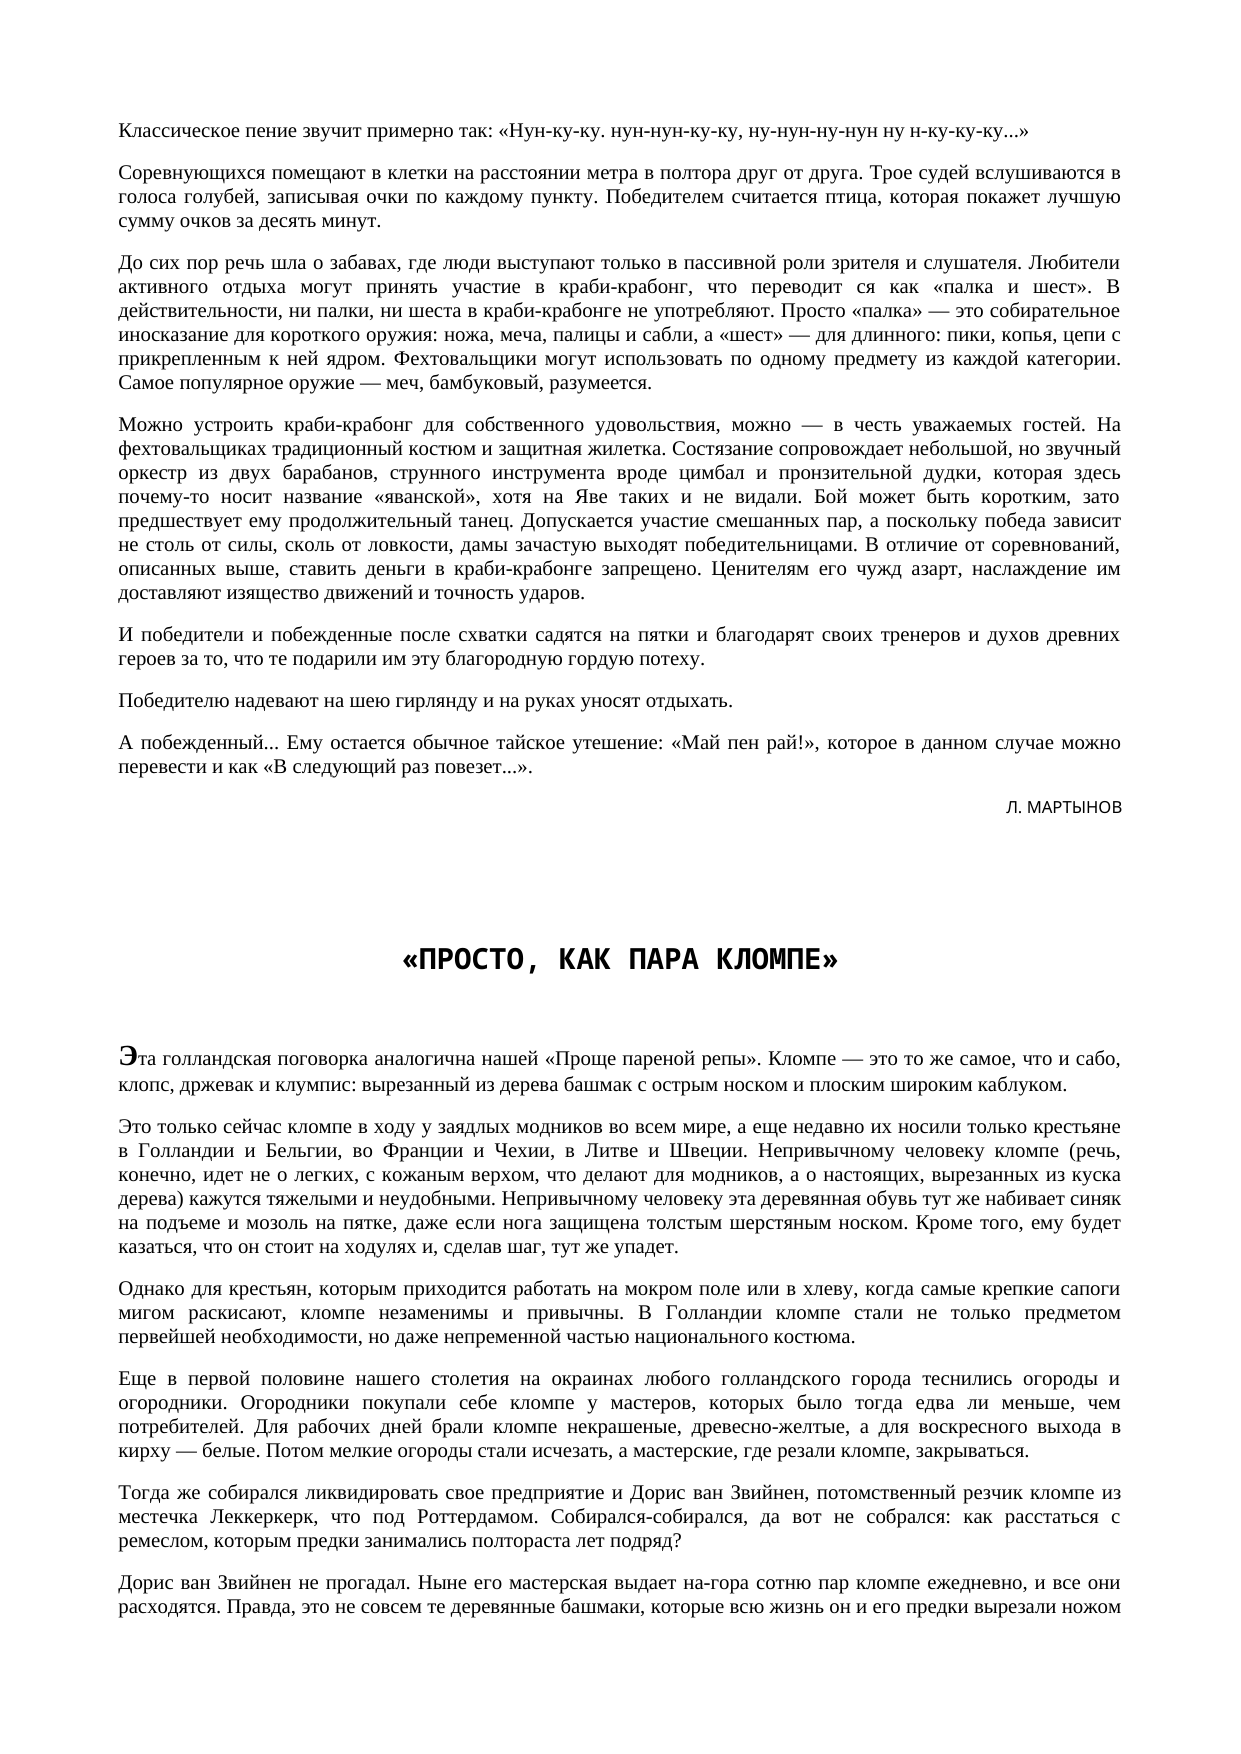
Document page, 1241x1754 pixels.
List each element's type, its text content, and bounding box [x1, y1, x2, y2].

text Л. МАРТЫНОВ [118, 796, 1122, 818]
text Классическое пение звучит примерно так: «Нун-ку-ку. нун-нун-ку-ку, ну-нун-ну-нун ну н-ку-ку-ку...» [118, 118, 1122, 142]
text Эта голландская поговорка аналогична нашей «Проще пареной репы». Кломпе — это то же самое, что и сабо, клопс, држевак и клумпис: вырезанный из дерева башмак с острым носком и плоским широким каблуком. [118, 1038, 1122, 1096]
text Это только сейчас кломпе в ходу у заядлых модников во всем мире, а еще недавно их носили только крестьяне в Голландии и Бельгии, во Франции и Чехии, в Литве и Швеции. Непривычному человеку кломпе (речь, конечно, идет не о легких, с кожаным верхом, что делают для модников, а о настоящих, вырезанных из куска дерева) кажутся тяжелыми и неудобными. Непривычному человеку эта деревянная обувь тут же набивает синяк на подъеме и мозоль на пятке, даже если нога защищена толстым шерстяным носком. Кроме того, ему будет казаться, что он стоит на ходулях и, сделав шаг, тут же упадет. [118, 1114, 1122, 1258]
text До сих пор речь шла о забавах, где люди выступают только в пассивной роли зрителя и слушателя. Любители активного отдыха могут принять участие в краби-крабонг, что переводит ся как «палка и шест». В действительности, ни палки, ни шеста в краби-крабонге не употребляют. Просто «палка» — это собирательное иносказание для короткого оружия: ножа, меча, палицы и сабли, а «шест» — для длинного: пики, копья, цепи с прикрепленным к ней ядром. Фехтовальщики могут использовать по одному предмету из каждой категории. Самое популярное оружие — меч, бамбуковый, разумеется. [118, 250, 1122, 394]
text Еще в первой половине нашего столетия на окраинах любого голландского города теснились огороды и огородники. Огородники покупали себе кломпе у мастеров, которых было тогда едва ли меньше, чем потребителей. Для рабочих дней брали кломпе некрашеные, древесно-желтые, а для воскресного выхода в кирху — белые. Потом мелкие огороды стали исчезать, а мастерские, где резали кломпе, закрываться. [118, 1366, 1122, 1462]
text Дорис ван Звийнен не прогадал. Ныне его мастерская выдает на-гора сотню пар кломпе ежедневно, и все они расходятся. Правда, это не совсем те деревянные башмаки, которые всю жизнь он и его предки вырезали ножом [118, 1569, 1122, 1618]
text Победителю надевают на шею гирлянду и на руках уносят отдыхать. [118, 688, 1122, 712]
text Можно устроить краби-крабонг для собственного удовольствия, можно — в честь уважаемых гостей. На фехтовальщиках традиционный костюм и защитная жилетка. Состязание сопровождает небольшой, но звучный оркестр из двух барабанов, струнного инструмента вроде цимбал и пронзительной дудки, которая здесь почему-то носит название «яванской», хотя на Яве таких и не видали. Бой может быть коротким, зато предшествует ему продолжительный танец. Допускается участие смешанных пар, а поскольку победа зависит не столь от силы, сколь от ловкости, дамы зачастую выходят победительницами. В отличие от соревнований, описанных выше, ставить деньги в краби-крабонге запрещено. Ценителям его чужд азарт, наслаждение им доставляют изящество движений и точность ударов. [118, 412, 1122, 604]
text Однако для крестьян, которым приходится работать на мокром поле или в хлеву, когда самые крепкие сапоги мигом раскисают, кломпе незаменимы и привычны. В Голландии кломпе стали не только предметом первейшей необходимости, но даже непременной частью национального костюма. [118, 1276, 1122, 1348]
text Тогда же собирался ликвидировать свое предприятие и Дорис ван Звийнен, потомственный резчик кломпе из местечка Леккеркерк, что под Роттердамом. Собирался-собирался, да вот не собрался: как расстаться с ремеслом, которым предки занимались полтораста лет подряд? [118, 1480, 1122, 1552]
text Соревнующихся помещают в клетки на расстоянии метра в полтора друг от друга. Трое судей вслушиваются в голоса голубей, записывая очки по каждому пункту. Победителем считается птица, которая покажет лучшую сумму очков за десять минут. [118, 160, 1122, 232]
text А побежденный... Ему остается обычное тайское утешение: «Май пен рай!», которое в данном случае можно перевести и как «В следующий раз повезет...». [118, 730, 1122, 778]
subtitle «ПРОСТО, КАК ПАРА КЛОМПЕ» [118, 938, 1122, 978]
text И победители и побежденные после схватки садятся на пятки и благодарят своих тренеров и духов древних героев за то, что те подарили им эту благородную гордую потеху. [118, 622, 1122, 670]
